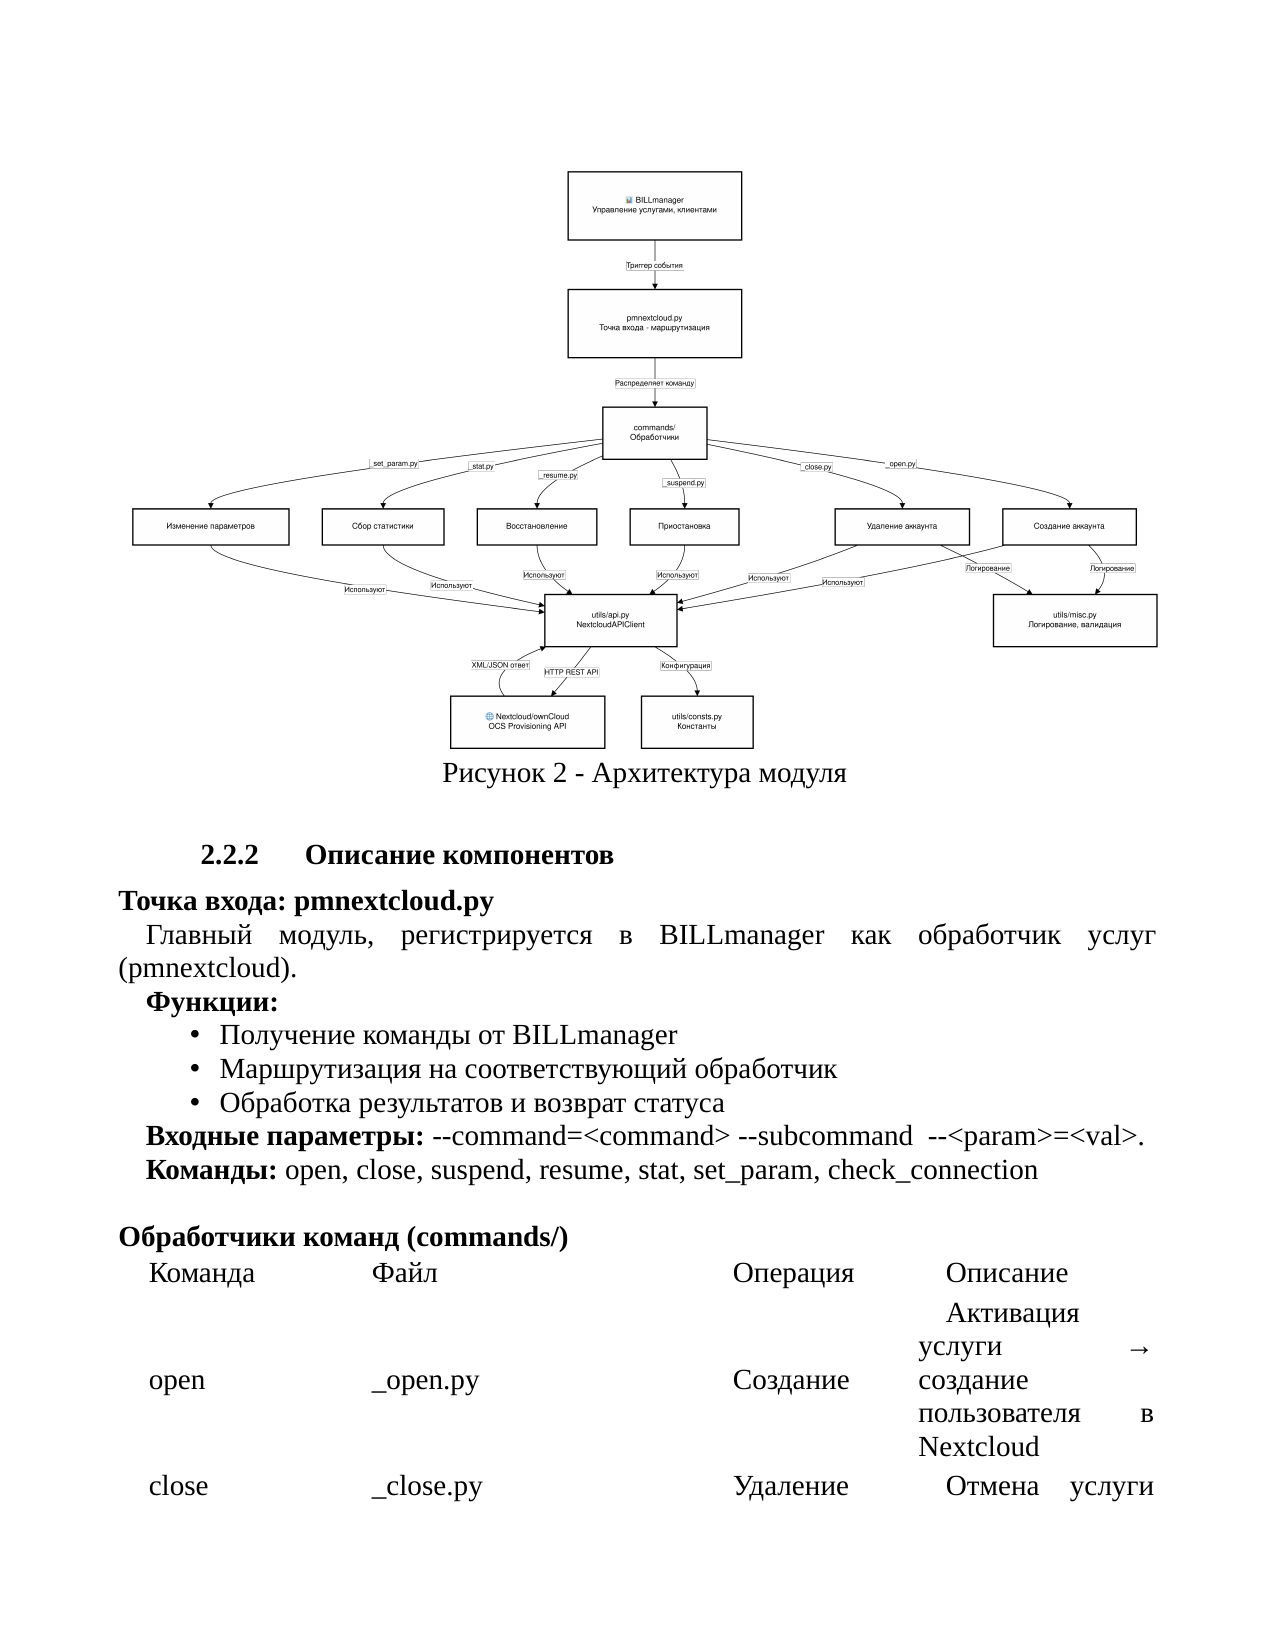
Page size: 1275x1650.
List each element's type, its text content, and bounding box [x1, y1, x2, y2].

list Обработка результатов и возврат статуса [162, 1085, 1157, 1118]
table_cell _open.py [341, 1292, 702, 1466]
text Команды: open, close, suspend, resume, stat, set_param, check_connection [118, 1152, 1157, 1186]
table_cell Создание [702, 1292, 915, 1466]
text Функции: [118, 984, 1157, 1017]
table_header Описание [915, 1253, 1157, 1292]
table_cell Удаление [702, 1466, 915, 1505]
picture [125, 165, 1164, 756]
table_header Операция [702, 1253, 915, 1292]
table_header Файл [341, 1253, 702, 1292]
table_header Команда [118, 1253, 341, 1292]
text Главный модуль, регистрируется в BILLmanager как обработчик услуг (pmnextcloud). [118, 917, 1157, 984]
table_cell open [118, 1292, 341, 1466]
text Рисунок 2 - Архитектура модуля [125, 756, 1164, 789]
list Получение команды от BILLmanager [162, 1017, 1157, 1051]
text Входные параметры: --command=<command> --subcommand --<param>=<val>. [118, 1118, 1157, 1152]
table_cell Отмена услуги [915, 1466, 1157, 1505]
table_cell Активация услуги → создание пользователя в Nextcloud [915, 1292, 1157, 1466]
text Обработчики команд (commands/) [118, 1219, 1157, 1253]
text Точка входа: pmnextcloud.py [118, 883, 1157, 917]
list Маршрутизация на соответствующий обработчик [162, 1051, 1157, 1085]
table_cell close [118, 1466, 341, 1505]
subtitle Описание компонентов [193, 837, 1157, 871]
table_cell _close.py [341, 1466, 702, 1505]
